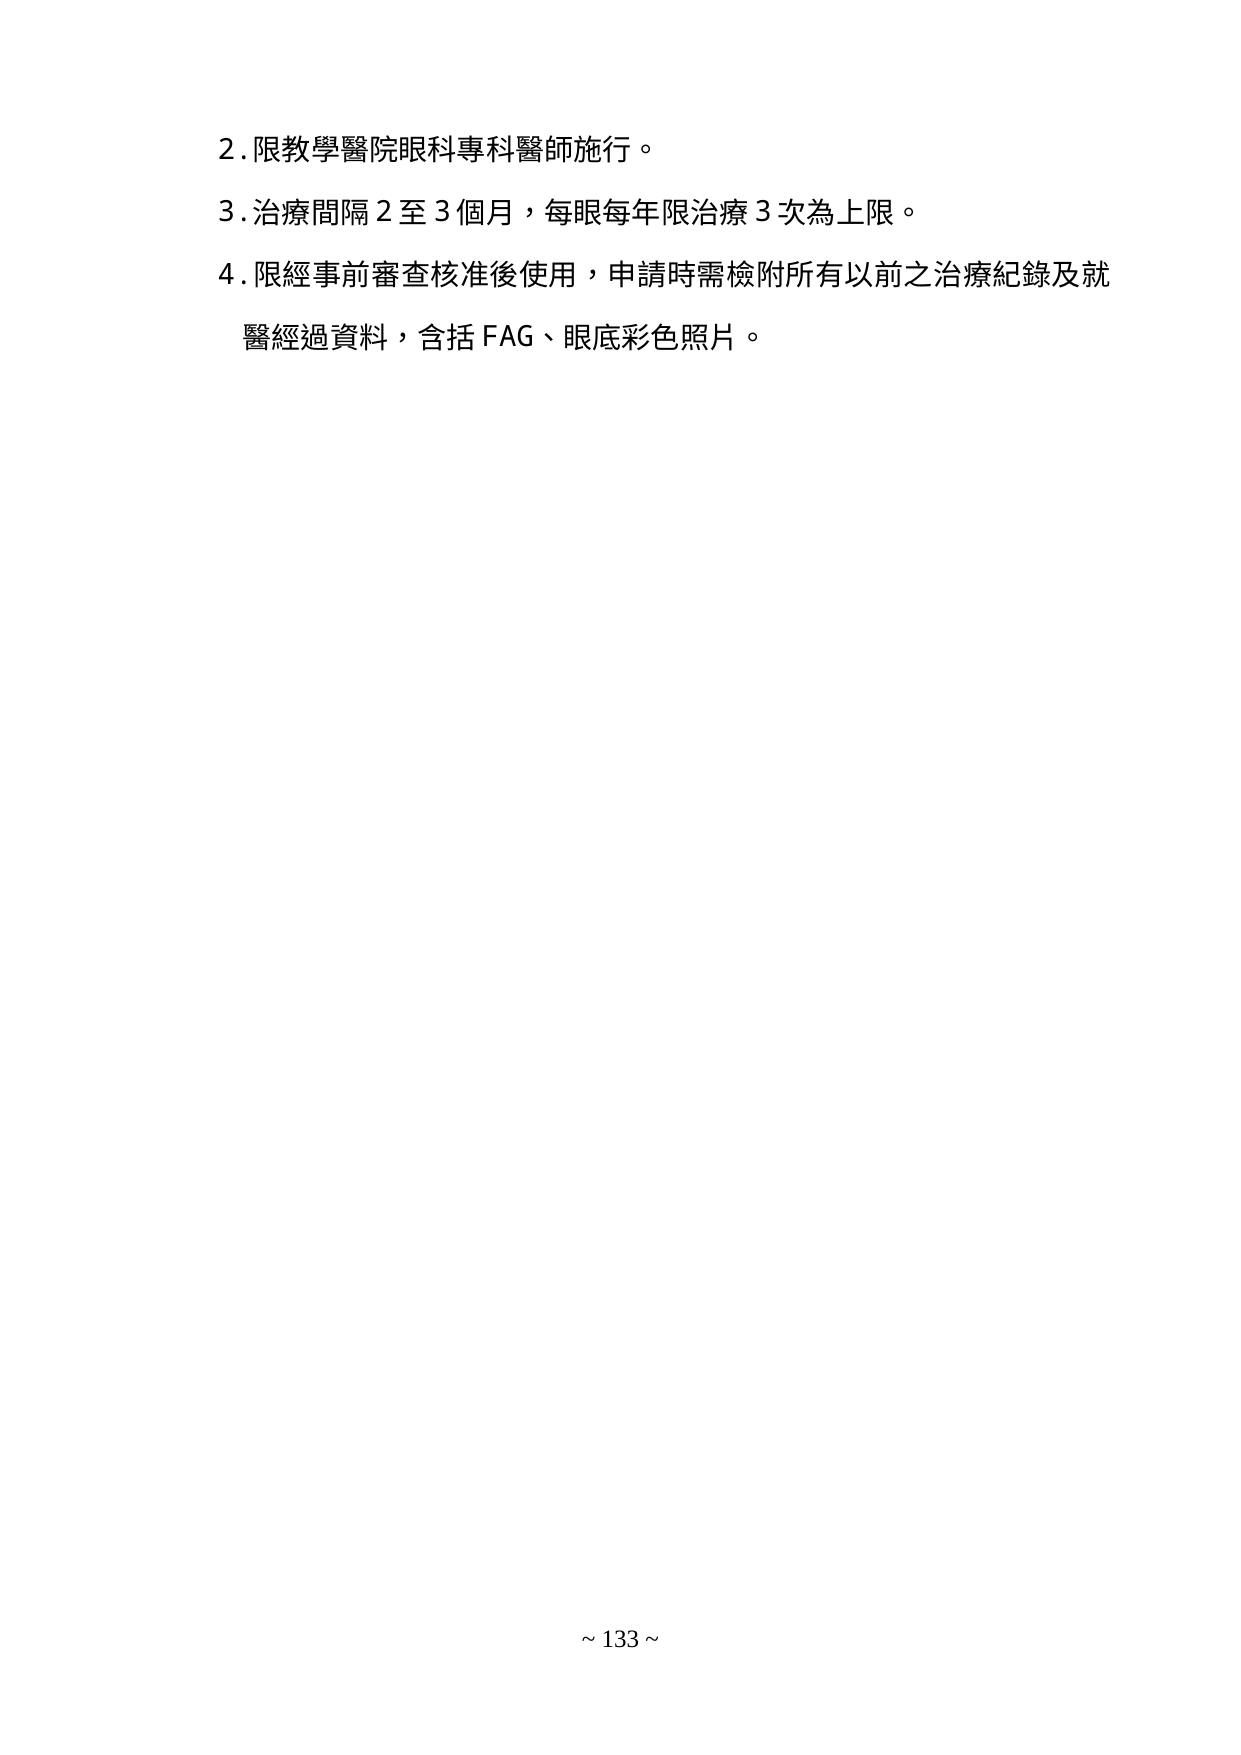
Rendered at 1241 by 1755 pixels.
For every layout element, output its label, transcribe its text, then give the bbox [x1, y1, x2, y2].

text 3.治療間隔2至3個月，每眼每年限治療3次為上限。 [159, 169, 1110, 231]
text 2.限教學醫院眼科專科醫師施行。 [159, 106, 1110, 169]
text 4.限經事前審查核准後使用，申請時需檢附所有以前之治療紀錄及就醫經過資料，含括FAG、眼底彩色照片。 [217, 231, 1110, 356]
